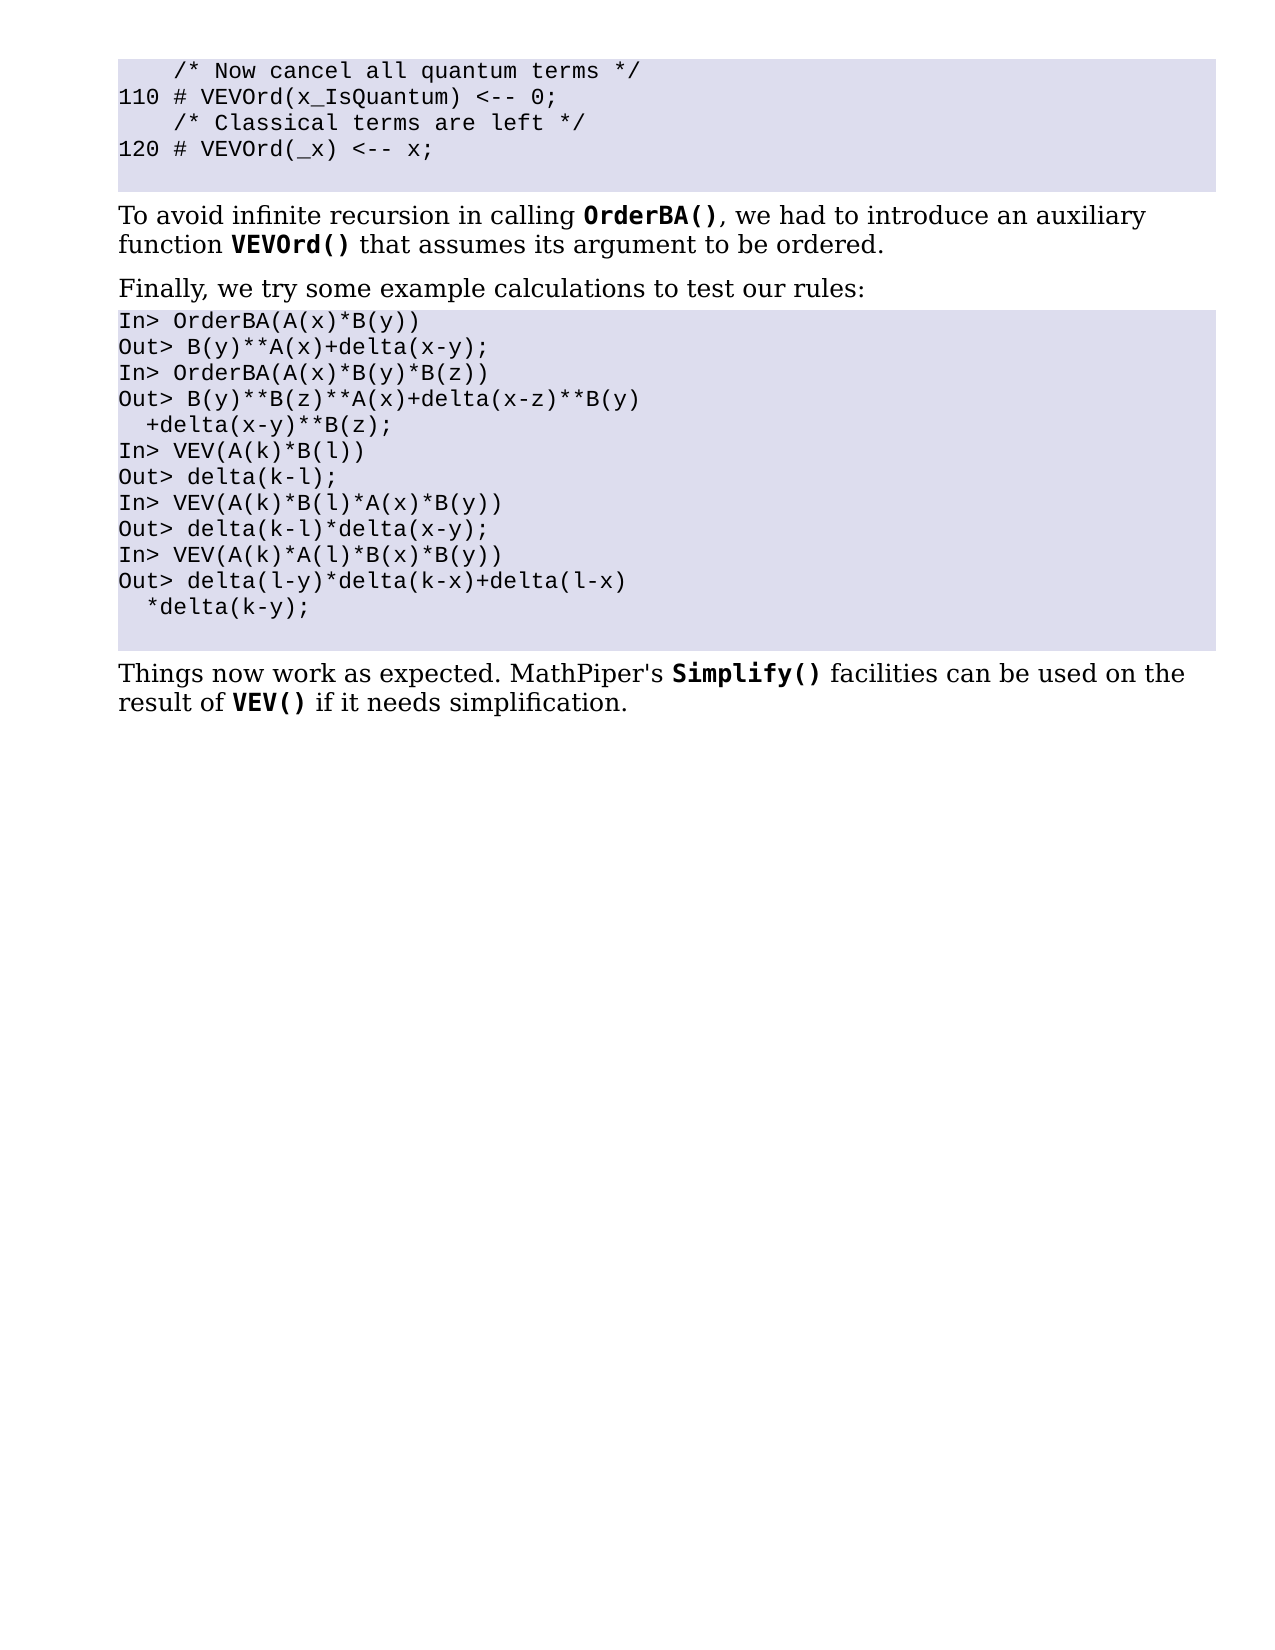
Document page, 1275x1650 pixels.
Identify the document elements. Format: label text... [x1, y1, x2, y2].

text Finally, we try some example calculations to test our rules: [118, 274, 1216, 304]
table_header In> OrderBA(A(x)*B(y)) Out> B(y)**A(x)+delta(x-y); In> OrderBA(A(x)*B(y)*B(z)) Out> B(y)**B(z)**A(x)+delta(x-z)**B(y) +delta(x-y)**B(z); In> VEV(A(k)*B(l)) Out> delta(k-l); In> VEV(A(k)*B(l)*A(x)*B(y)) Out> delta(k-l)*delta(x-y); In> VEV(A(k)*A(l)*B(x)*B(y)) Out> delta(l-y)*delta(k-x)+delta(l-x) *delta(k-y); [118, 310, 1216, 651]
table_header /* Now cancel all quantum terms */ 110 # VEVOrd(x_IsQuantum) <-- 0; /* Classical terms are left */ 120 # VEVOrd(_x) <-- x; [118, 59, 1216, 192]
text To avoid infinite recursion in calling OrderBA(), we had to introduce an auxiliary function VEVOrd() that assumes its argument to be ordered. [118, 201, 1216, 259]
text Things now work as expected. MathPiper's Simplify() facilities can be used on the result of VEV() if it needs simplification. [118, 659, 1216, 718]
